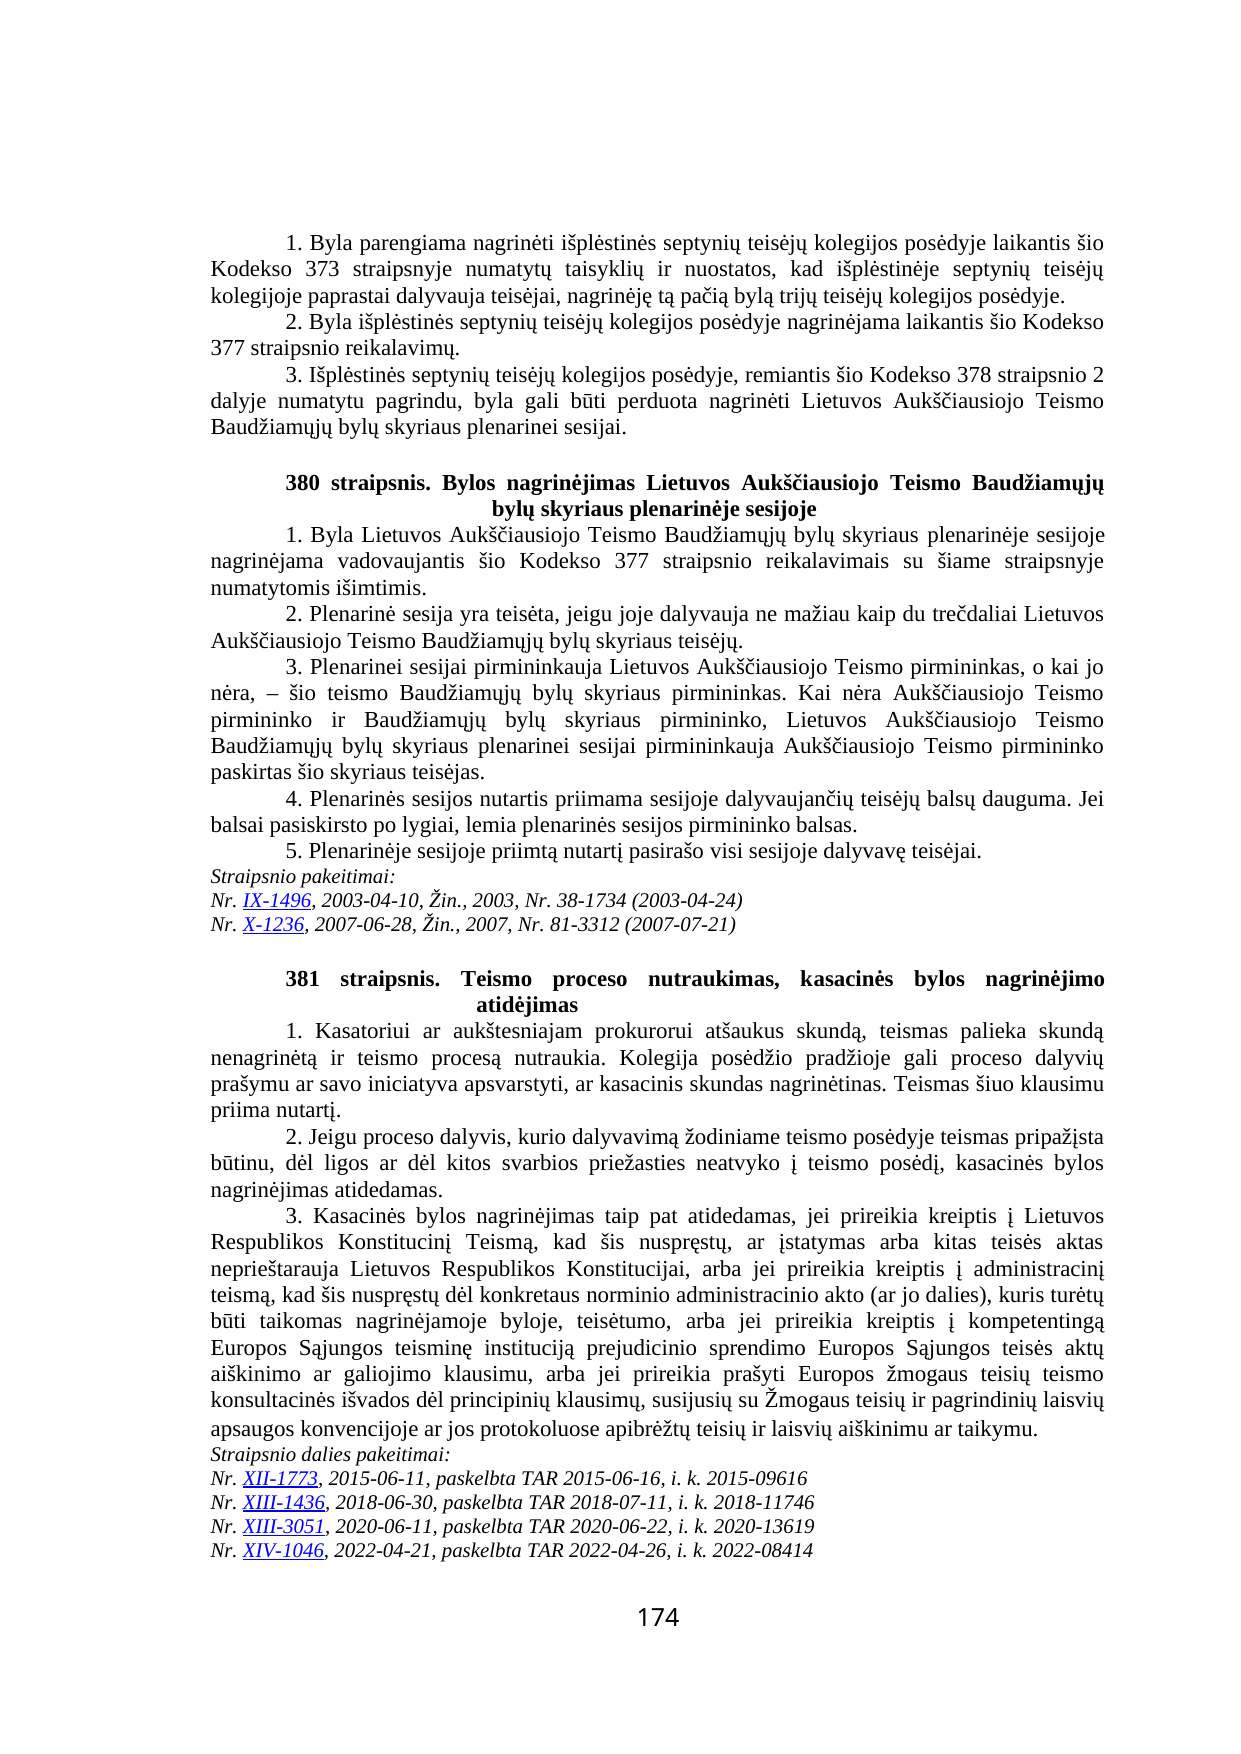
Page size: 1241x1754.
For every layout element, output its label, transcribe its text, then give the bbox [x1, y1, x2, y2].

text Nr. IX-1496, 2003-04-10, Žin., 2003, Nr. 38-1734 (2003-04-24) [210, 888, 1105, 912]
text Nr. X-1236, 2007-06-28, Žin., 2007, Nr. 81-3312 (2007-07-21) [210, 912, 1105, 936]
text Nr. XIII-1436, 2018-06-30, paskelbta TAR 2018-07-11, i. k. 2018-11746 [210, 1490, 1105, 1514]
text 380 straipsnis. Bylos nagrinėjimas Lietuvos Aukščiausiojo Teismo Baudžiamųjų bylų skyriaus plenarinėje sesijoje [285, 468, 1105, 521]
text Nr. XIII-3051, 2020-06-11, paskelbta TAR 2020-06-22, i. k. 2020-13619 [210, 1514, 1105, 1538]
text 2. Jeigu proceso dalyvis, kurio dalyvavimą žodiniame teismo posėdyje teismas pripažįsta būtinu, dėl ligos ar dėl kitos svarbios priežasties neatvyko į teismo posėdį, kasacinės bylos nagrinėjimas atidedamas. [210, 1123, 1105, 1202]
text Straipsnio dalies pakeitimai: [210, 1442, 1105, 1466]
text 2. Plenarinė sesija yra teisėta, jeigu joje dalyvauja ne mažiau kaip du trečdaliai Lietuvos Aukščiausiojo Teismo Baudžiamųjų bylų skyriaus teisėjų. [210, 600, 1105, 653]
text Nr. XII-1773, 2015-06-11, paskelbta TAR 2015-06-16, i. k. 2015-09616 [210, 1466, 1105, 1490]
text 381 straipsnis. Teismo proceso nutraukimas, kasacinės bylos nagrinėjimo atidėjimas [285, 965, 1105, 1017]
text 4. Plenarinės sesijos nutartis priimama sesijoje dalyvaujančių teisėjų balsų dauguma. Jei balsai pasiskirsto po lygiai, lemia plenarinės sesijos pirmininko balsas. [210, 785, 1105, 837]
text Straipsnio pakeitimai: [210, 864, 1105, 888]
text 3. Išplėstinės septynių teisėjų kolegijos posėdyje, remiantis šio Kodekso 378 straipsnio 2 dalyje numatytu pagrindu, byla gali būti perduota nagrinėti Lietuvos Aukščiausiojo Teismo Baudžiamųjų bylų skyriaus plenarinei sesijai. [210, 361, 1105, 440]
text 3. Plenarinei sesijai pirmininkauja Lietuvos Aukščiausiojo Teismo pirmininkas, o kai jo nėra, – šio teismo Baudžiamųjų bylų skyriaus pirmininkas. Kai nėra Aukščiausiojo Teismo pirmininko ir Baudžiamųjų bylų skyriaus pirmininko, Lietuvos Aukščiausiojo Teismo Baudžiamųjų bylų skyriaus plenarinei sesijai pirmininkauja Aukščiausiojo Teismo pirmininko paskirtas šio skyriaus teisėjas. [210, 653, 1105, 785]
text 1. Byla Lietuvos Aukščiausiojo Teismo Baudžiamųjų bylų skyriaus plenarinėje sesijoje nagrinėjama vadovaujantis šio Kodekso 377 straipsnio reikalavimais su šiame straipsnyje numatytomis išimtimis. [210, 521, 1105, 600]
text 5. Plenarinėje sesijoje priimtą nutartį pasirašo visi sesijoje dalyvavę teisėjai. [210, 837, 1105, 864]
text 3. Kasacinės bylos nagrinėjimas taip pat atidedamas, jei prireikia kreiptis į Lietuvos Respublikos Konstitucinį Teismą, kad šis nuspręstų, ar įstatymas arba kitas teisės aktas neprieštarauja Lietuvos Respublikos Konstitucijai, arba jei prireikia kreiptis į administracinį teismą, kad šis nuspręstų dėl konkretaus norminio administracinio akto (ar jo dalies), kuris turėtų būti taikomas nagrinėjamoje byloje, teisėtumo, arba jei prireikia kreiptis į kompetentingą Europos Sąjungos teisminę instituciją prejudicinio sprendimo Europos Sąjungos teisės aktų aiškinimo ar galiojimo klausimu, arba jei prireikia prašyti Europos žmogaus teisių teismo konsultacinės išvados dėl principinių klausimų, susijusių su Žmogaus teisių ir pagrindinių laisvių apsaugos konvencijoje ar jos protokoluose apibrėžtų teisių ir laisvių aiškinimu ar taikymu. [210, 1202, 1105, 1442]
text 2. Byla išplėstinės septynių teisėjų kolegijos posėdyje nagrinėjama laikantis šio Kodekso 377 straipsnio reikalavimų. [210, 308, 1105, 361]
text 1. Byla parengiama nagrinėti išplėstinės septynių teisėjų kolegijos posėdyje laikantis šio Kodekso 373 straipsnyje numatytų taisyklių ir nuostatos, kad išplėstinėje septynių teisėjų kolegijoje paprastai dalyvauja teisėjai, nagrinėję tą pačią bylą trijų teisėjų kolegijos posėdyje. [210, 229, 1105, 308]
text Nr. XIV-1046, 2022-04-21, paskelbta TAR 2022-04-26, i. k. 2022-08414 [210, 1538, 1105, 1562]
text 1. Kasatoriui ar aukštesniajam prokurorui atšaukus skundą, teismas palieka skundą nenagrinėtą ir teismo procesą nutraukia. Kolegija posėdžio pradžioje gali proceso dalyvių prašymu ar savo iniciatyva apsvarstyti, ar kasacinis skundas nagrinėtinas. Teismas šiuo klausimu priima nutartį. [210, 1017, 1105, 1123]
